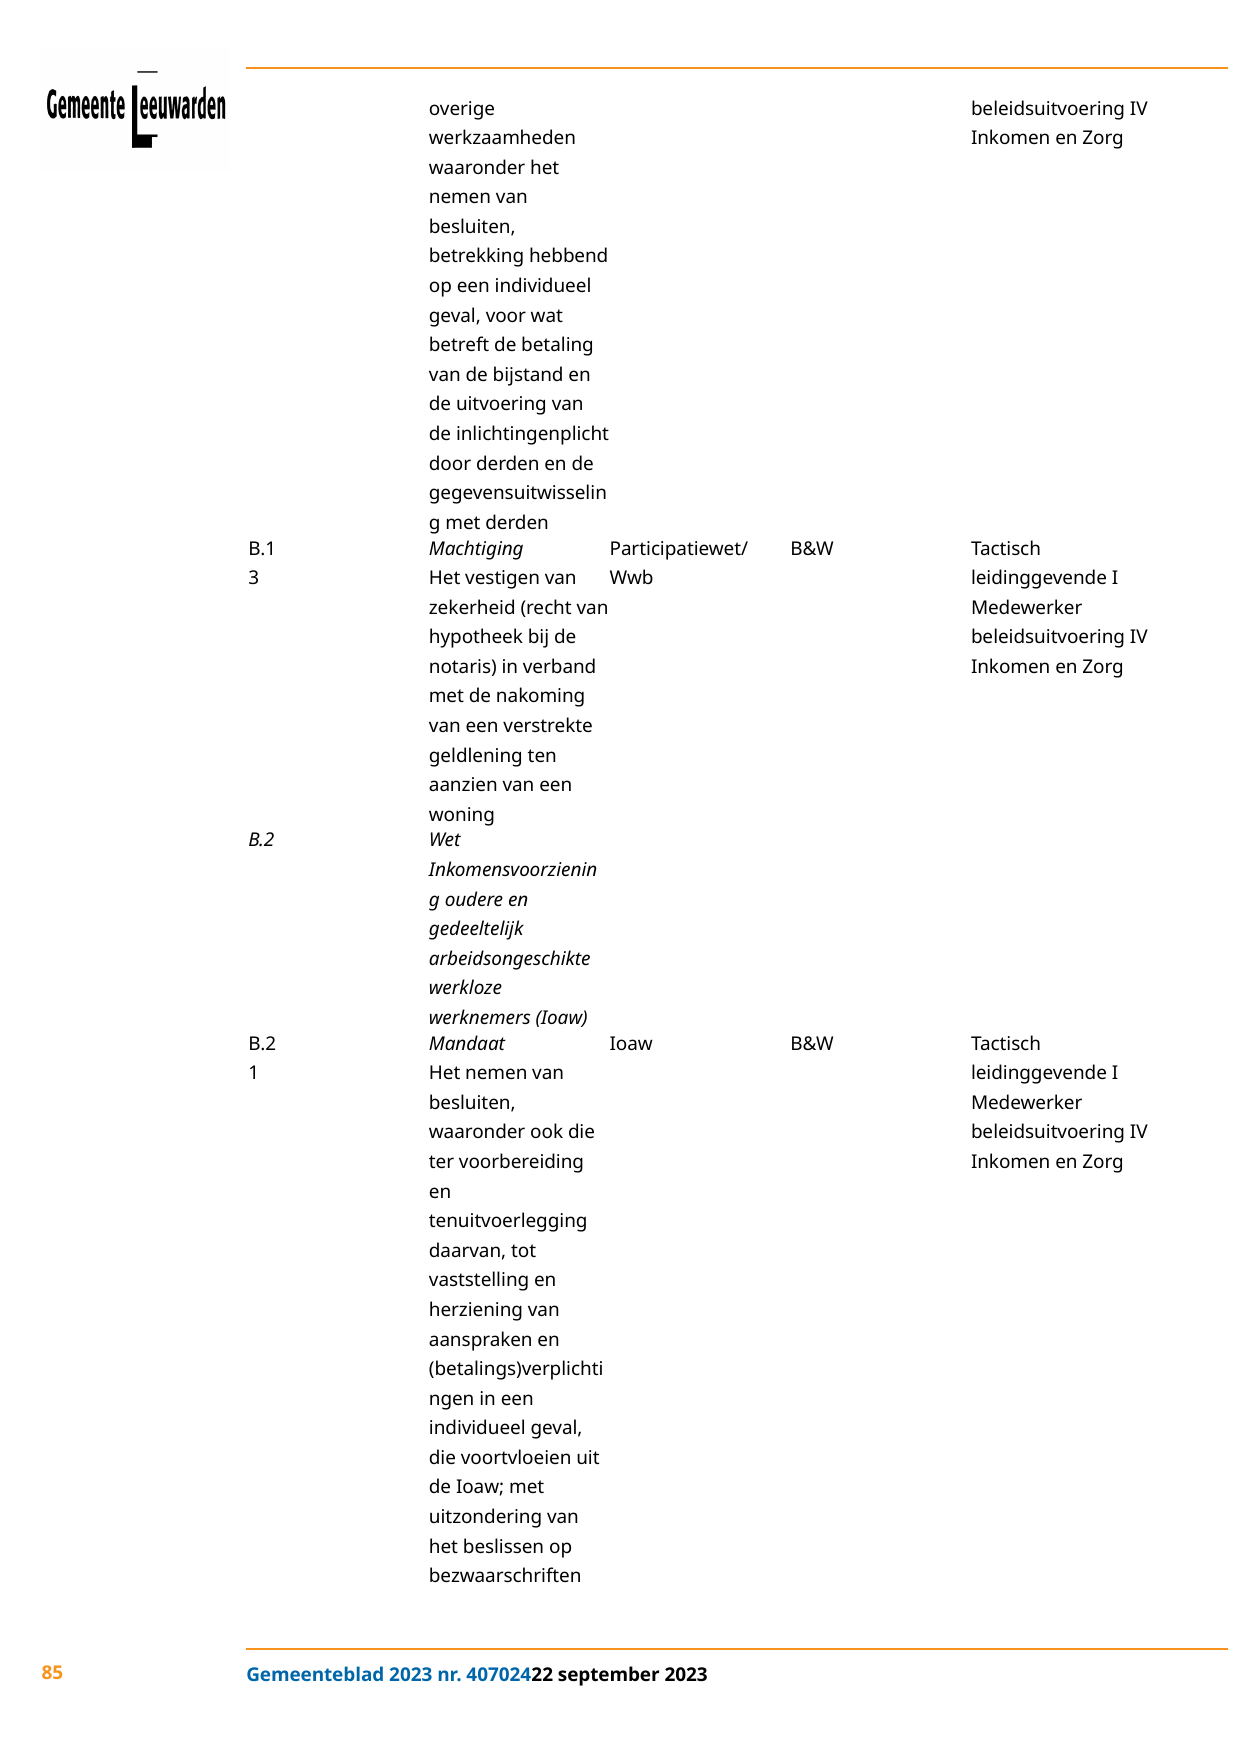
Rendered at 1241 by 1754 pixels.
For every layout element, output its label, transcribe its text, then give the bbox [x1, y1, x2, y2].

table_cell Tactisch leidinggevende I Medewerker beleidsuitvoering IV Inkomen en Zorg [971, 1030, 1152, 1588]
table_cell B&W [790, 535, 971, 827]
table_cell [790, 827, 971, 1030]
table_cell B&W [790, 1030, 971, 1588]
table_cell Participatiewet/Wwb [609, 535, 790, 827]
table_cell [609, 95, 790, 535]
table_cell B.2 1 [248, 1030, 429, 1588]
table_cell Machtiging Het vestigen van zekerheid (recht van hypotheek bij de notaris) in verband met de nakoming van een verstrekte geldlening ten aanzien van een woning [429, 535, 609, 827]
table_cell [790, 95, 971, 535]
table_cell Mandaat Het nemen van besluiten, waaronder ook die ter voorbereiding en tenuitvoerlegging daarvan, tot vaststelling en herziening van aanspraken en (betalings)verplichtingen in een individueel geval, die voortvloeien uit de Ioaw; met uitzondering van het beslissen op bezwaarschriften [429, 1030, 609, 1588]
table_cell beleidsuitvoering IV Inkomen en Zorg [971, 95, 1152, 535]
table_cell overige werkzaamheden waaronder het nemen van besluiten, betrekking hebbend op een individueel geval, voor wat betreft de betaling van de bijstand en de uitvoering van de inlichtingenplicht door derden en de gegevensuitwisseling met derden [429, 95, 609, 535]
table_cell [971, 827, 1152, 1030]
picture [41, 47, 231, 172]
table_cell B.2 [248, 827, 429, 1030]
table_cell Wet Inkomensvoorziening oudere en gedeeltelijk arbeidsongeschikte werkloze werknemers (Ioaw) [429, 827, 609, 1030]
table_cell B.1 3 [248, 535, 429, 827]
table_cell Tactisch leidinggevende I Medewerker beleidsuitvoering IV Inkomen en Zorg [971, 535, 1152, 827]
table_cell [248, 95, 429, 535]
table_cell [609, 827, 790, 1030]
table_cell Ioaw [609, 1030, 790, 1588]
